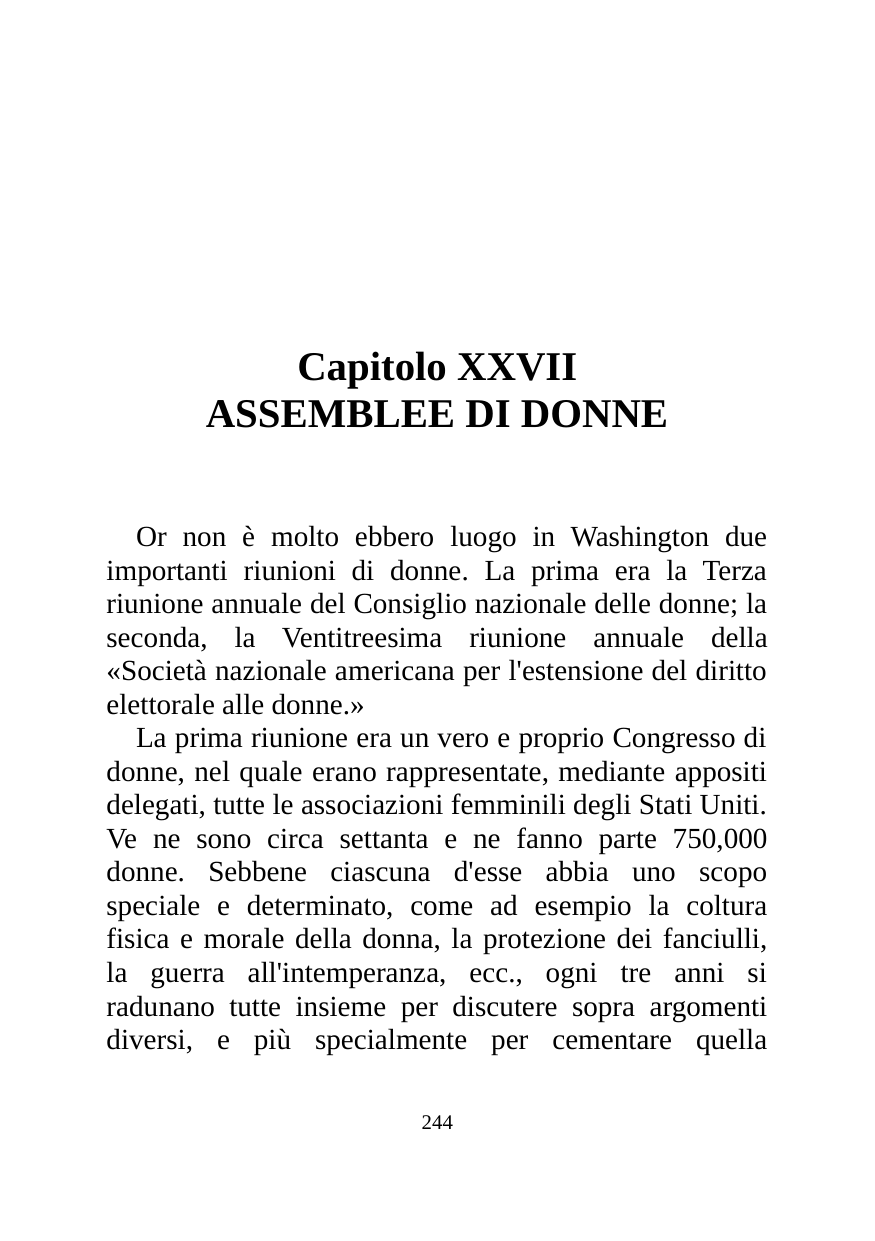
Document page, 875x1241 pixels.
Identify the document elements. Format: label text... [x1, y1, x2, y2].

text Or non è molto ebbero luogo in Washington due importanti riunioni di donne. La prima era la Terza riunione annuale del Consiglio nazionale delle donne; la seconda, la Ventitreesima riunione annuale della «Società nazionale americana per l'estensione del diritto elettorale alle donne.» [106, 519, 768, 720]
text La prima riunione era un vero e proprio Congresso di donne, nel quale erano rappresentate, mediante appositi delegati, tutte le associazioni femminili degli Stati Uniti. Ve ne sono circa settanta e ne fanno parte 750,000 donne. Sebbene ciascuna d'esse abbia uno scopo speciale e determinato, come ad esempio la coltura fisica e morale della donna, la protezione dei fanciulli, la guerra all'intemperanza, ecc., ogni tre anni si radunano tutte insieme per discutere sopra argomenti diversi, e più specialmente per cementare quella [106, 720, 768, 1056]
subtitle Capitolo XXVII ASSEMBLEE DI DONNE [106, 342, 768, 436]
